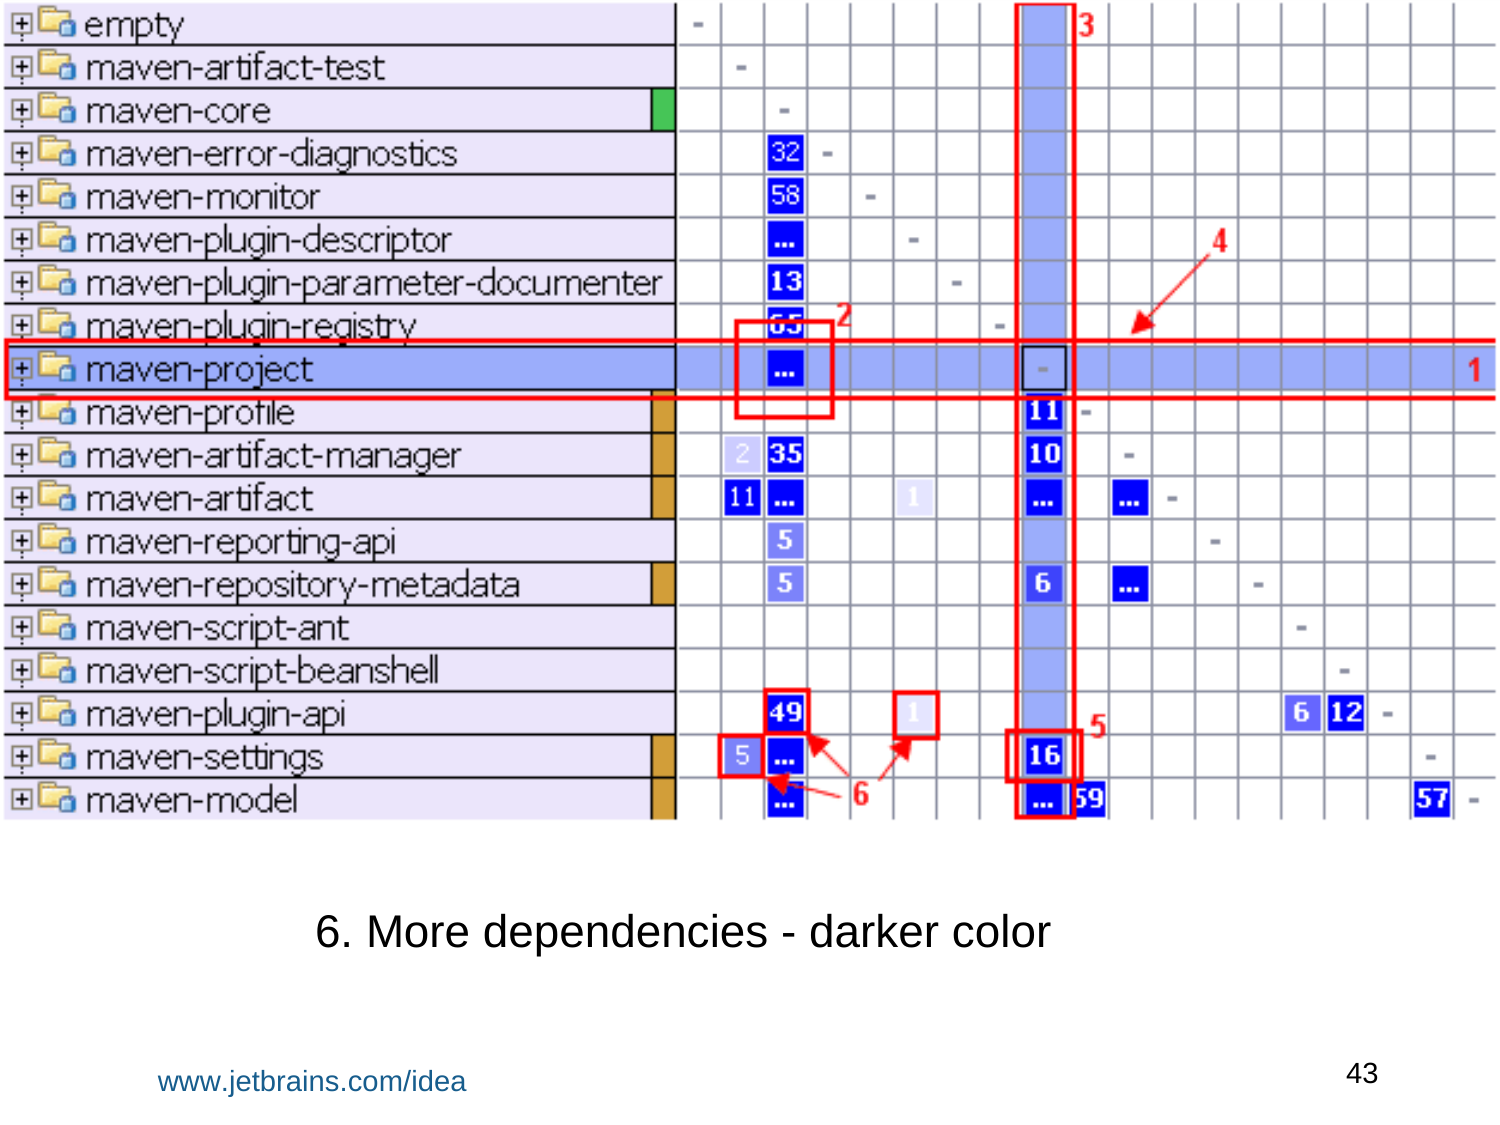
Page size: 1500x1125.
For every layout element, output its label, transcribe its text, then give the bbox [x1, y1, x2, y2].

list 6. More dependencies - darker color [300, 900, 1201, 1051]
picture [0, 0, 1500, 826]
